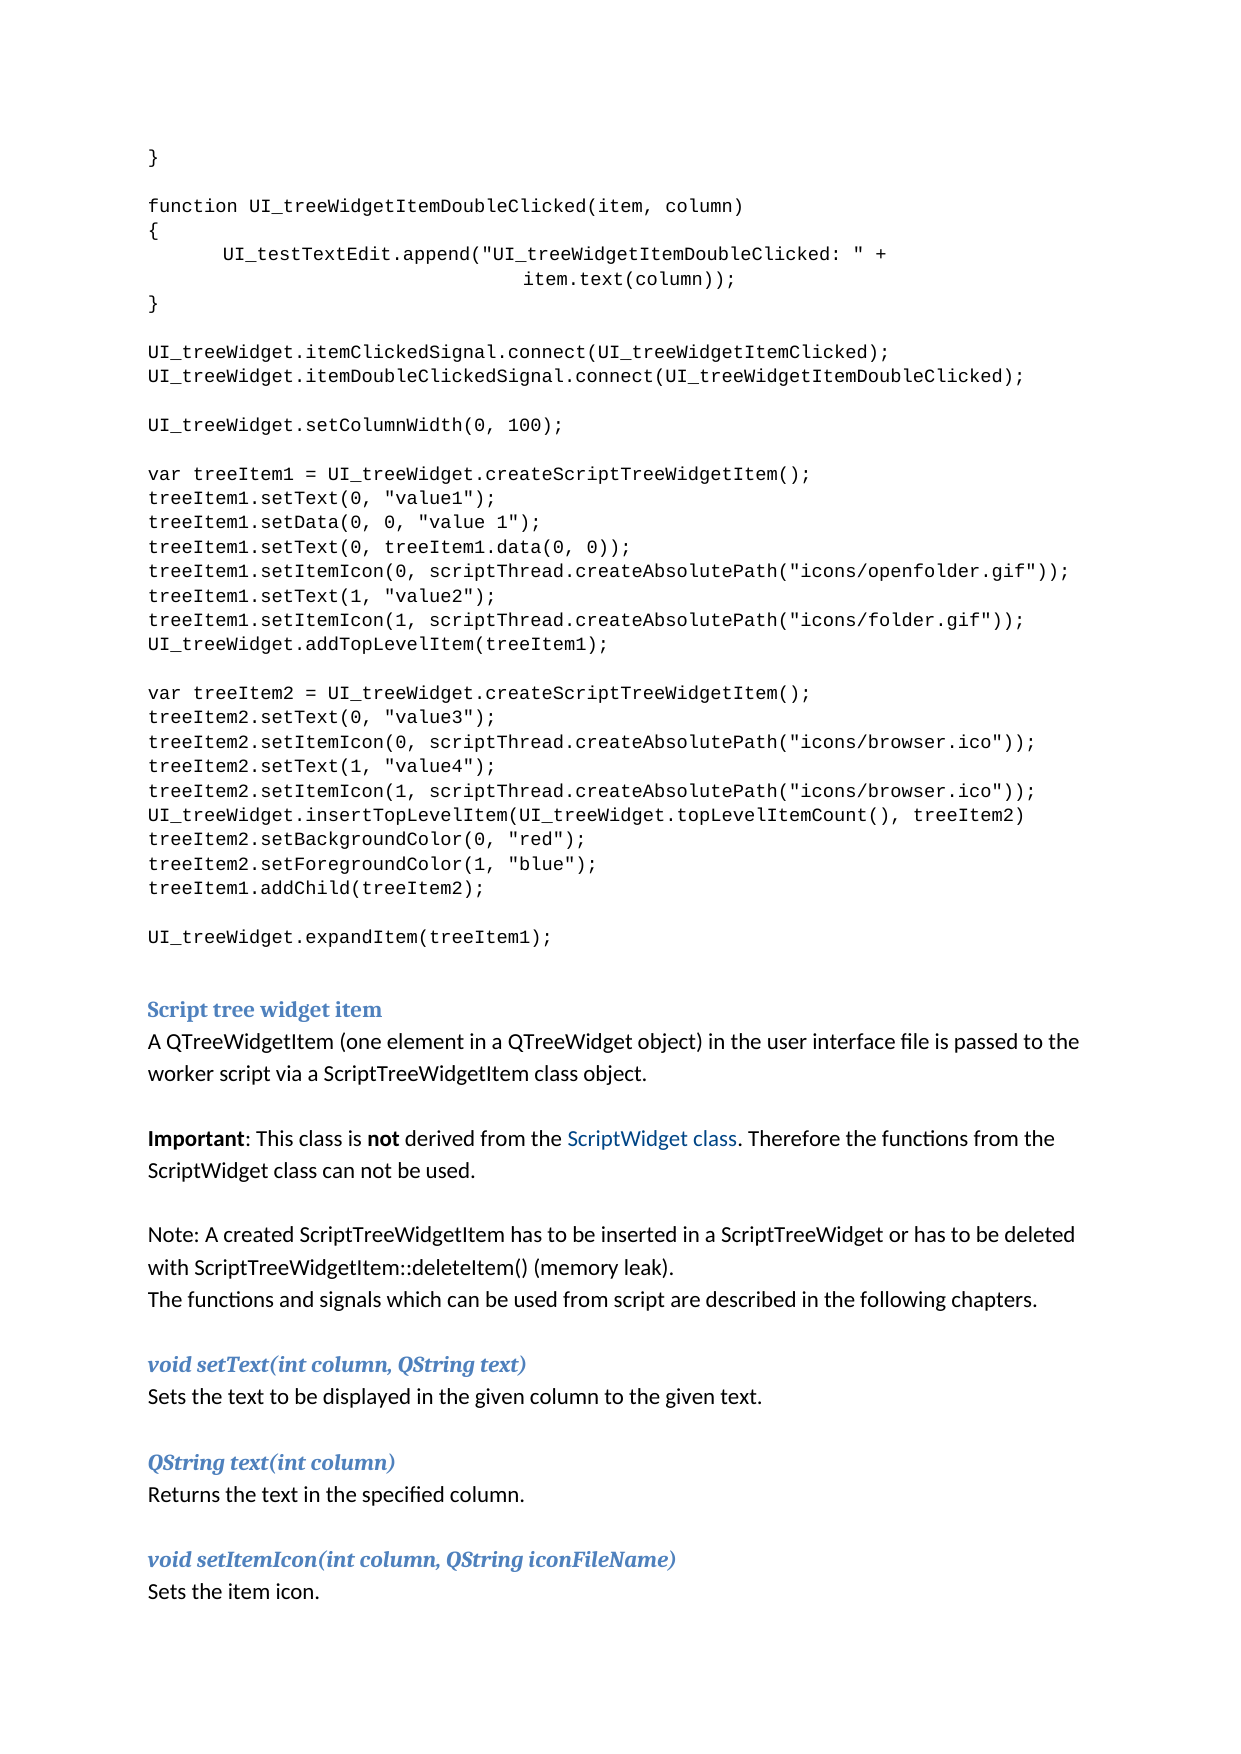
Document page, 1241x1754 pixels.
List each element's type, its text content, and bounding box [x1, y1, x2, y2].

text treeItem1.addChild(treeItem2); [148, 879, 1093, 900]
subtitle Script tree widget item [148, 997, 1093, 1023]
text var treeItem1 = UI_treeWidget.createScriptTreeWidgetItem(); [148, 464, 1093, 486]
text function UI_treeWidgetItemDoubleClicked(item, column) [148, 196, 1093, 218]
text UI_treeWidget.expandItem(treeItem1); [148, 928, 1093, 949]
text treeItem1.setItemIcon(1, scriptThread.createAbsolutePath("icons/folder.gif")); [148, 611, 1093, 632]
subtitle void setItemIcon(int column, QString iconFileName) [148, 1547, 1093, 1573]
text treeItem1.setItemIcon(0, scriptThread.createAbsolutePath("icons/openfolder.gif")); [148, 562, 1093, 583]
subtitle void setText(int column, QString text) [148, 1352, 1093, 1378]
text treeItem2.setText(1, "value4"); [148, 757, 1093, 778]
text } [148, 148, 1093, 169]
text UI_treeWidget.addTopLevelItem(treeItem1); [148, 635, 1093, 656]
text treeItem2.setItemIcon(0, scriptThread.createAbsolutePath("icons/browser.ico")); [148, 733, 1093, 754]
text } [148, 294, 1093, 315]
text The functions and signals which can be used from script are described in the following chapters. [148, 1285, 1093, 1313]
text Important: This class is not derived from the ScriptWidget class. Therefore the functions from the ScriptWidget class can not be used. [148, 1124, 1093, 1184]
text UI_treeWidget.itemClickedSignal.connect(UI_treeWidgetItemClicked); [148, 343, 1093, 364]
text treeItem1.setText(0, "value1"); [148, 489, 1093, 510]
text Sets the item icon. [148, 1577, 1093, 1605]
text treeItem1.setText(1, "value2"); [148, 586, 1093, 608]
text Note: A created ScriptTreeWidgetItem has to be inserted in a ScriptTreeWidget or has to be deleted with ScriptTreeWidgetItem::deleteItem() (memory leak). [148, 1221, 1093, 1281]
text UI_treeWidget.itemDoubleClickedSignal.connect(UI_treeWidgetItemDoubleClicked); [148, 367, 1093, 388]
text UI_testTextEdit.append("UI_treeWidgetItemDoubleClicked: " + item.text(column)); [148, 245, 1093, 291]
text treeItem1.setText(0, treeItem1.data(0, 0)); [148, 538, 1093, 559]
text treeItem2.setItemIcon(1, scriptThread.createAbsolutePath("icons/browser.ico")); [148, 781, 1093, 803]
text treeItem1.setData(0, 0, "value 1"); [148, 513, 1093, 534]
text A QTreeWidgetItem (one element in a QTreeWidget object) in the user interface file is passed to the worker script via a ScriptTreeWidgetItem class object. [148, 1027, 1093, 1088]
text var treeItem2 = UI_treeWidget.createScriptTreeWidgetItem(); [148, 684, 1093, 705]
text UI_treeWidget.insertTopLevelItem(UI_treeWidget.topLevelItemCount(), treeItem2) [148, 806, 1093, 827]
text treeItem2.setText(0, "value3"); [148, 708, 1093, 729]
text { [148, 221, 1093, 242]
text treeItem2.setForegroundColor(1, "blue"); [148, 854, 1093, 876]
text Returns the text in the specified column. [148, 1480, 1093, 1508]
text Sets the text to be displayed in the given column to the given text. [148, 1382, 1093, 1410]
subtitle QString text(int column) [148, 1450, 1093, 1476]
text treeItem2.setBackgroundColor(0, "red"); [148, 830, 1093, 851]
text UI_treeWidget.setColumnWidth(0, 100); [148, 416, 1093, 437]
